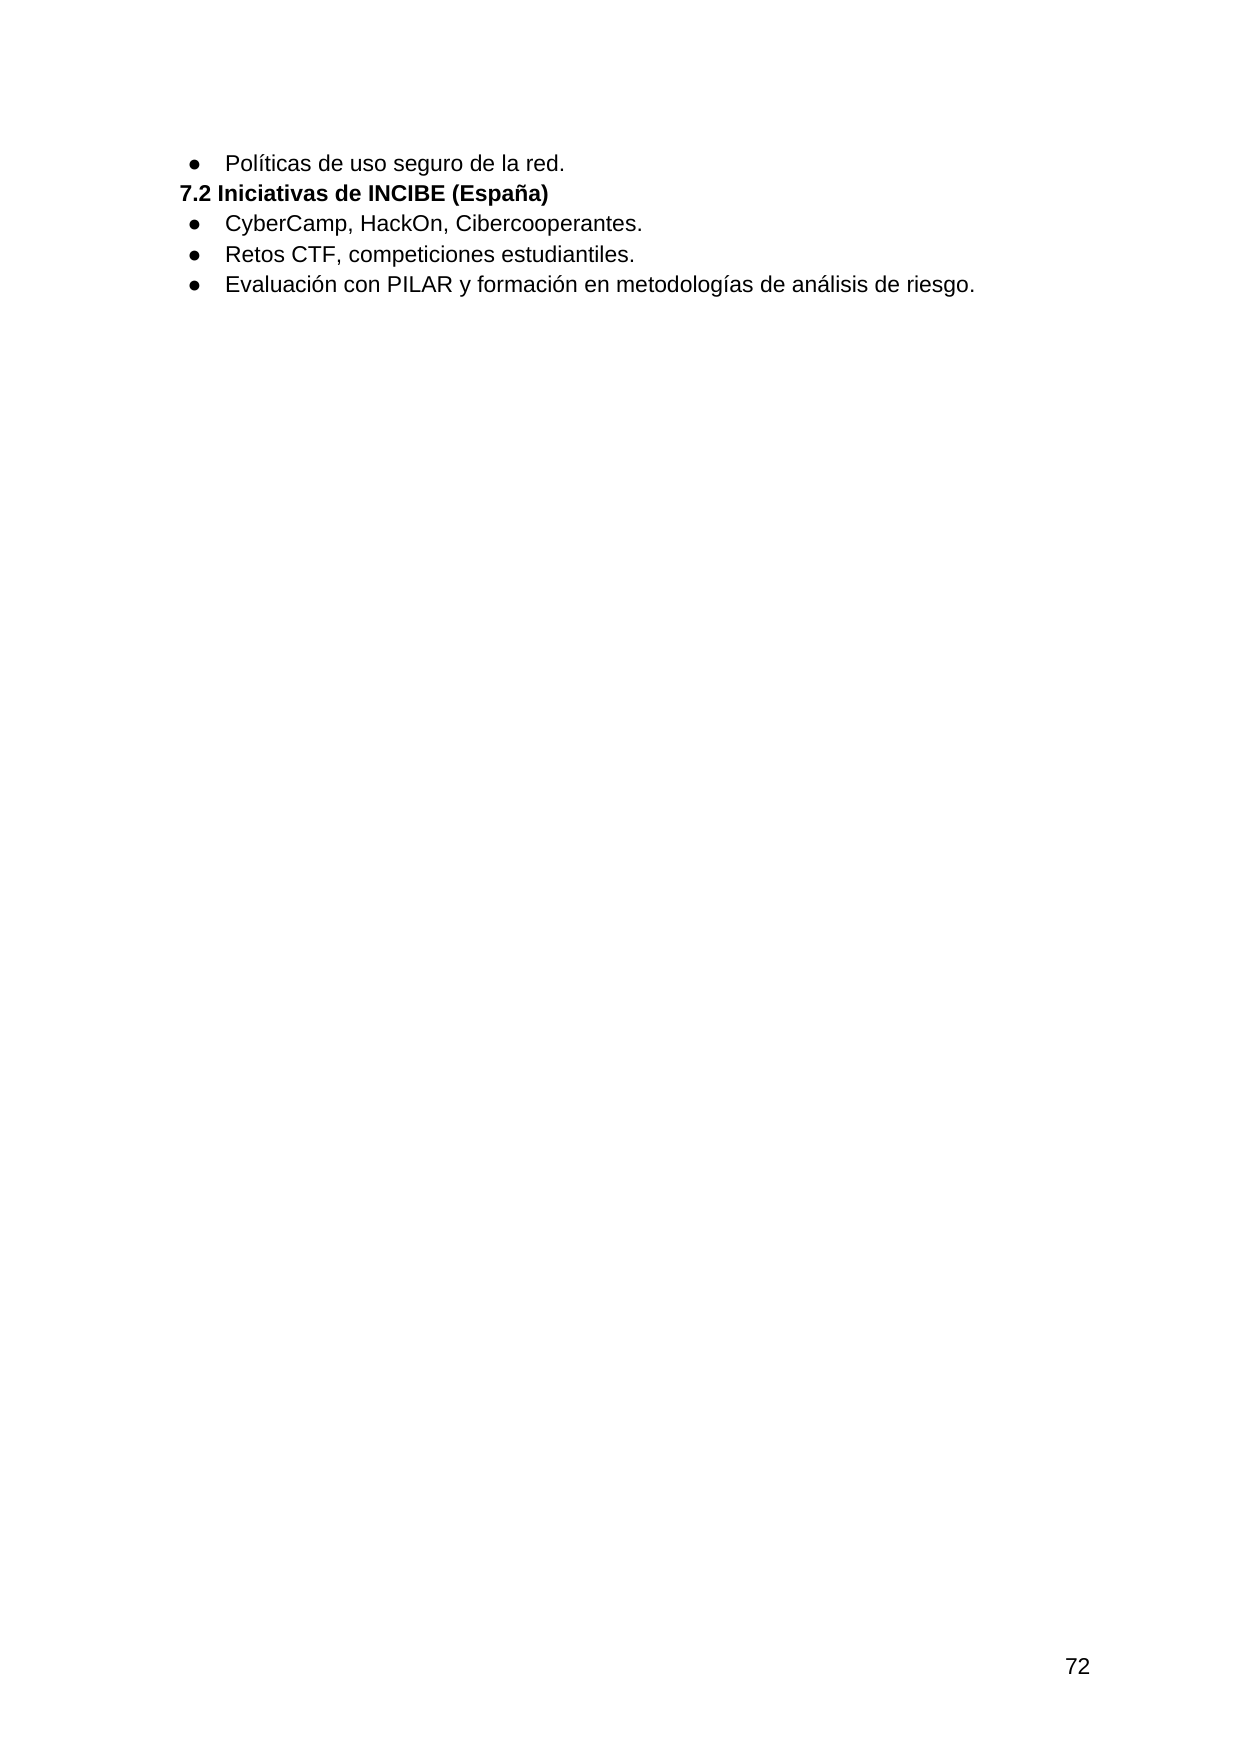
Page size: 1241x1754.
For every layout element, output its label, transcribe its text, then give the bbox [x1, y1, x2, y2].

list Retos CTF, competiciones estudiantiles. [187, 241, 1090, 267]
list CyberCamp, HackOn, Cibercooperantes. [187, 210, 1090, 237]
list Evaluación con PILAR y formación en metodologías de análisis de riesgo. [187, 271, 1090, 297]
list Políticas de uso seguro de la red. [187, 150, 1090, 176]
text 7.2 Iniciativas de INCIBE (España) [179, 180, 1090, 207]
